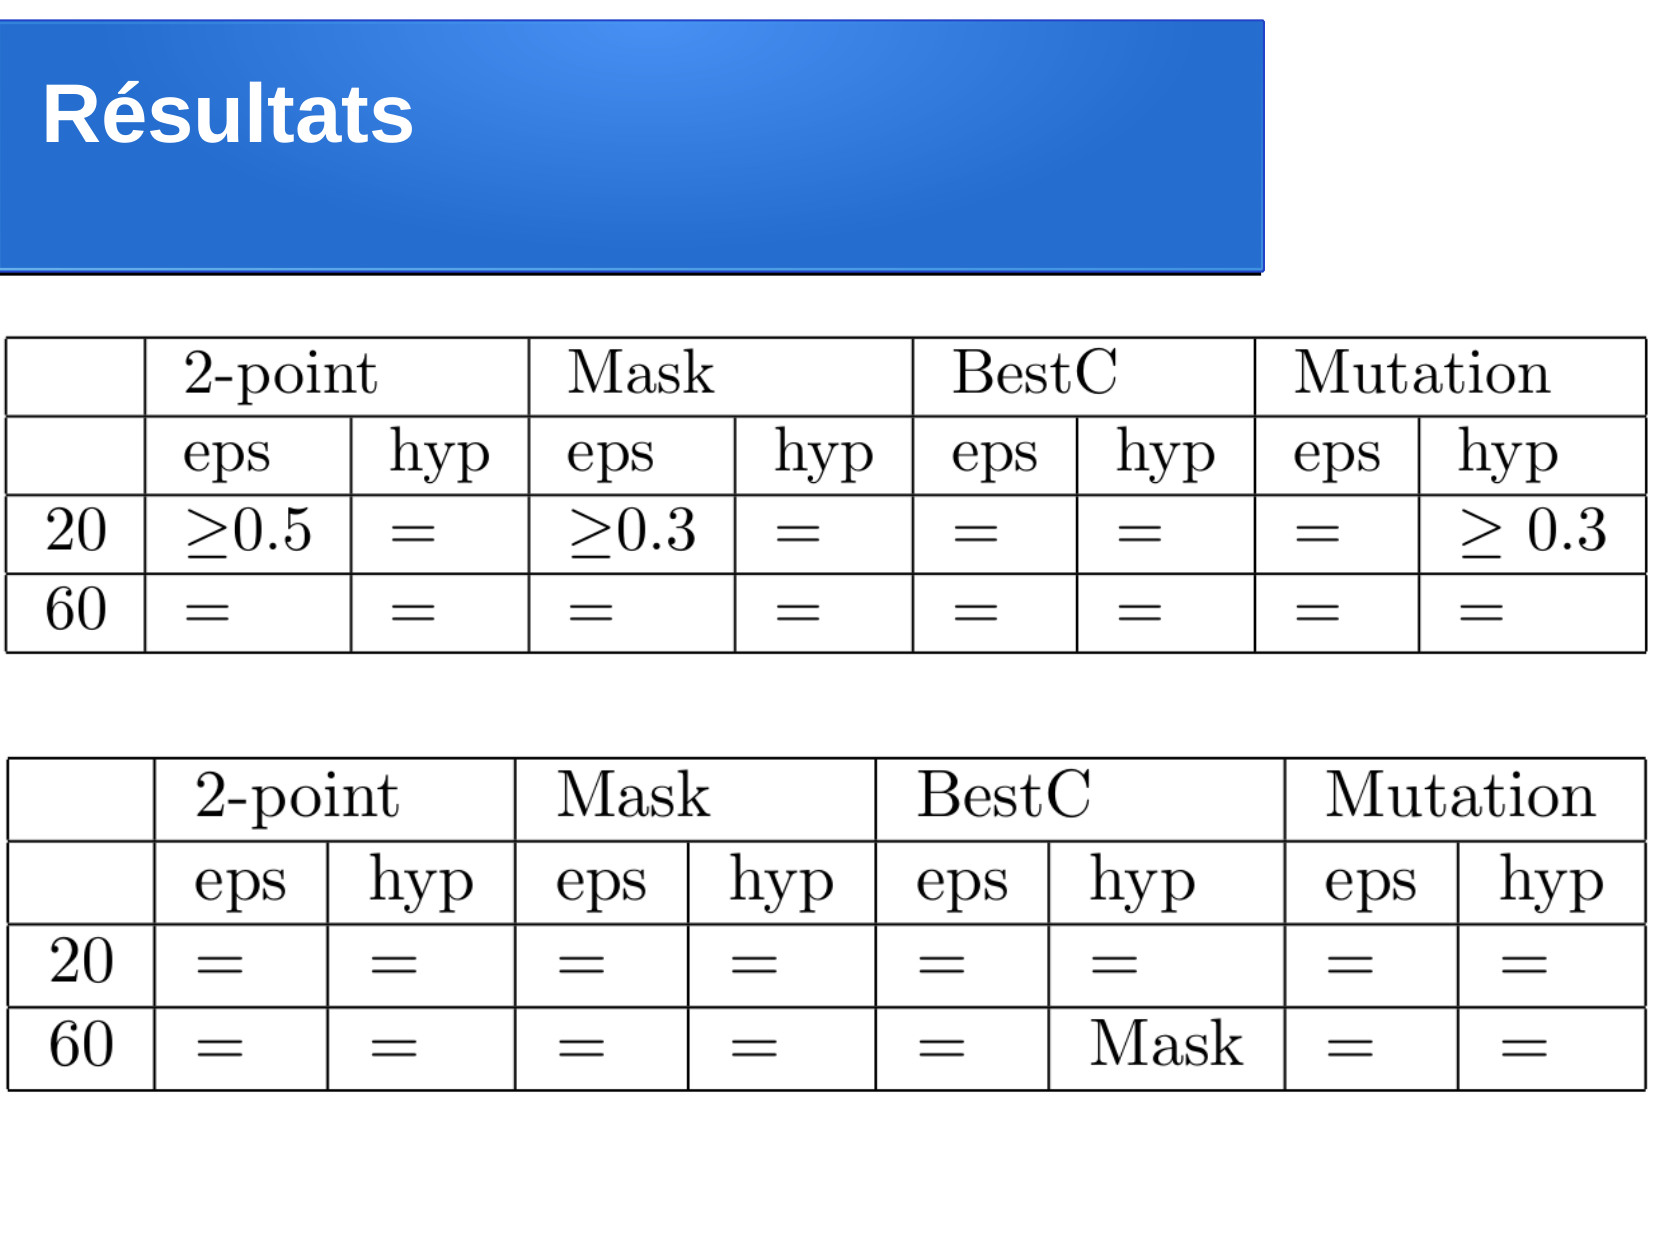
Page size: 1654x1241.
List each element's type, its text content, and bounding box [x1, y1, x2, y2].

text_box Résultats [26, 60, 1111, 329]
picture [0, 329, 1654, 658]
picture [0, 749, 1654, 1096]
